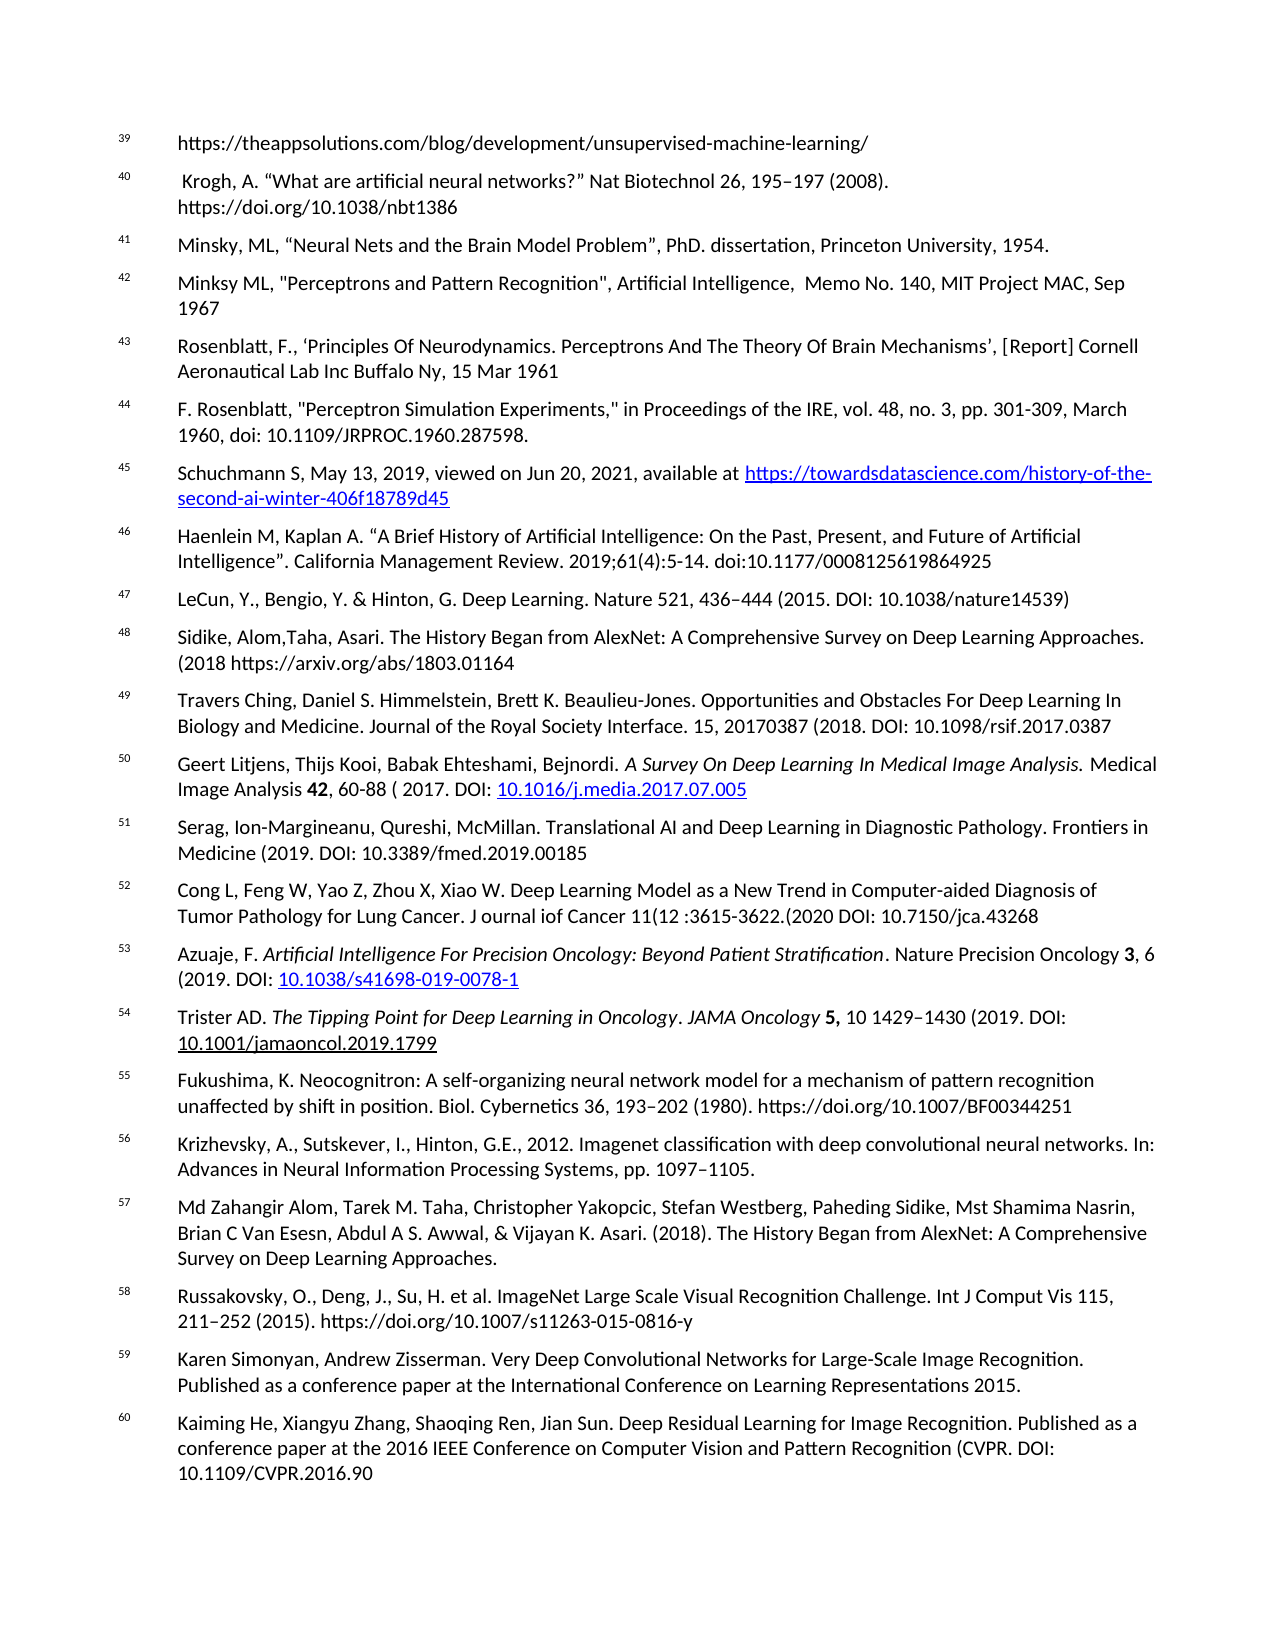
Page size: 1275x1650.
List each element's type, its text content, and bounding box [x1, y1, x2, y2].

text Karen Simonyan, Andrew Zisserman. Very Deep Convolutional Networks for Large-Scale Image Recognition. Published as a conference paper at the International Conference on Learning Representations 2015. [118, 1346, 1157, 1397]
text Rosenblatt, F., ‘Principles Of Neurodynamics. Perceptrons And The Theory Of Brain Mechanisms’, [Report] Cornell Aeronautical Lab Inc Buffalo Ny, 15 Mar 1961 [118, 333, 1157, 384]
text Kaiming He, Xiangyu Zhang, Shaoqing Ren, Jian Sun. Deep Residual Learning for Image Recognition. Published as a conference paper at the 2016 IEEE Conference on Computer Vision and Pattern Recognition (CVPR. DOI: 10.1109/CVPR.2016.90 [118, 1410, 1157, 1486]
text Minsky, ML, “Neural Nets and the Brain Model Problem”, PhD. dissertation, Princeton University, 1954. [118, 232, 1157, 257]
text Krogh, A. “What are artificial neural networks?” Nat Biotechnol 26, 195–197 (2008). https://doi.org/10.1038/nbt1386 [118, 168, 1157, 219]
text Cong L, Feng W, Yao Z, Zhou X, Xiao W. Deep Learning Model as a New Trend in Computer-aided Diagnosis of Tumor Pathology for Lung Cancer. J ournal iof Cancer 11(12 :3615-3622.(2020 DOI: 10.7150/jca.43268 [118, 878, 1157, 928]
text Russakovsky, O., Deng, J., Su, H. et al. ImageNet Large Scale Visual Recognition Challenge. Int J Comput Vis 115, 211–252 (2015). https://doi.org/10.1007/s11263-015-0816-y [118, 1283, 1157, 1334]
text Schuchmann S, May 13, 2019, viewed on Jun 20, 2021, available at https://towardsdatascience.com/history-of-the-second-ai-winter-406f18789d45 [118, 460, 1157, 511]
text Serag, Ion-Margineanu, Qureshi, McMillan. Translational AI and Deep Learning in Diagnostic Pathology. Frontiers in Medicine (2019. DOI: 10.3389/fmed.2019.00185 [118, 814, 1157, 865]
text F. Rosenblatt, "Perceptron Simulation Experiments," in Proceedings of the IRE, vol. 48, no. 3, pp. 301-309, March 1960, doi: 10.1109/JRPROC.1960.287598. [118, 396, 1157, 447]
text Trister AD. The Tipping Point for Deep Learning in Oncology. JAMA Oncology 5, 10 1429–1430 (2019. DOI: 10.1001/jamaoncol.2019.1799 [118, 1004, 1157, 1055]
text Sidike, Alom,Taha, Asari. The History Began from AlexNet: A Comprehensive Survey on Deep Learning Approaches. (2018 https://arxiv.org/abs/1803.01164 [118, 624, 1157, 675]
text Krizhevsky, A., Sutskever, I., Hinton, G.E., 2012. Imagenet classification with deep convolutional neural networks. In: Advances in Neural Information Processing Systems, pp. 1097–1105. [118, 1131, 1157, 1182]
text Travers Ching, Daniel S. Himmelstein, Brett K. Beaulieu-Jones. Opportunities and Obstacles For Deep Learning In Biology and Medicine. Journal of the Royal Society Interface. 15, 20170387 (2018. DOI: 10.1098/rsif.2017.0387 [118, 688, 1157, 738]
text Haenlein M, Kaplan A. “A Brief History of Artificial Intelligence: On the Past, Present, and Future of Artificial Intelligence”. California Management Review. 2019;61(4):5-14. doi:10.1177/0008125619864925 [118, 523, 1157, 574]
text Fukushima, K. Neocognitron: A self-organizing neural network model for a mechanism of pattern recognition unaffected by shift in position. Biol. Cybernetics 36, 193–202 (1980). https://doi.org/10.1007/BF00344251 [118, 1068, 1157, 1118]
text Geert Litjens, Thijs Kooi, Babak Ehteshami, Bejnordi. A Survey On Deep Learning In Medical Image Analysis. Medical Image Analysis 42, 60-88 ( 2017. DOI: 10.1016/j.media.2017.07.005 [118, 751, 1157, 802]
text https://theappsolutions.com/blog/development/unsupervised-machine-learning/ [118, 131, 1157, 156]
text Md Zahangir Alom, Tarek M. Taha, Christopher Yakopcic, Stefan Westberg, Paheding Sidike, Mst Shamima Nasrin, Brian C Van Esesn, Abdul A S. Awwal, & Vijayan K. Asari. (2018). The History Began from AlexNet: A Comprehensive Survey on Deep Learning Approaches. [118, 1194, 1157, 1271]
text Azuaje, F. Artificial Intelligence For Precision Oncology: Beyond Patient Stratification. Nature Precision Oncology 3, 6 (2019. DOI: 10.1038/s41698-019-0078-1 [118, 941, 1157, 992]
text LeCun, Y., Bengio, Y. & Hinton, G. Deep Learning. Nature 521, 436–444 (2015. DOI: 10.1038/nature14539) [118, 586, 1157, 612]
text Minksy ML, "Perceptrons and Pattern Recognition", Artificial Intelligence, Memo No. 140, MIT Project MAC, Sep 1967 [118, 270, 1157, 321]
